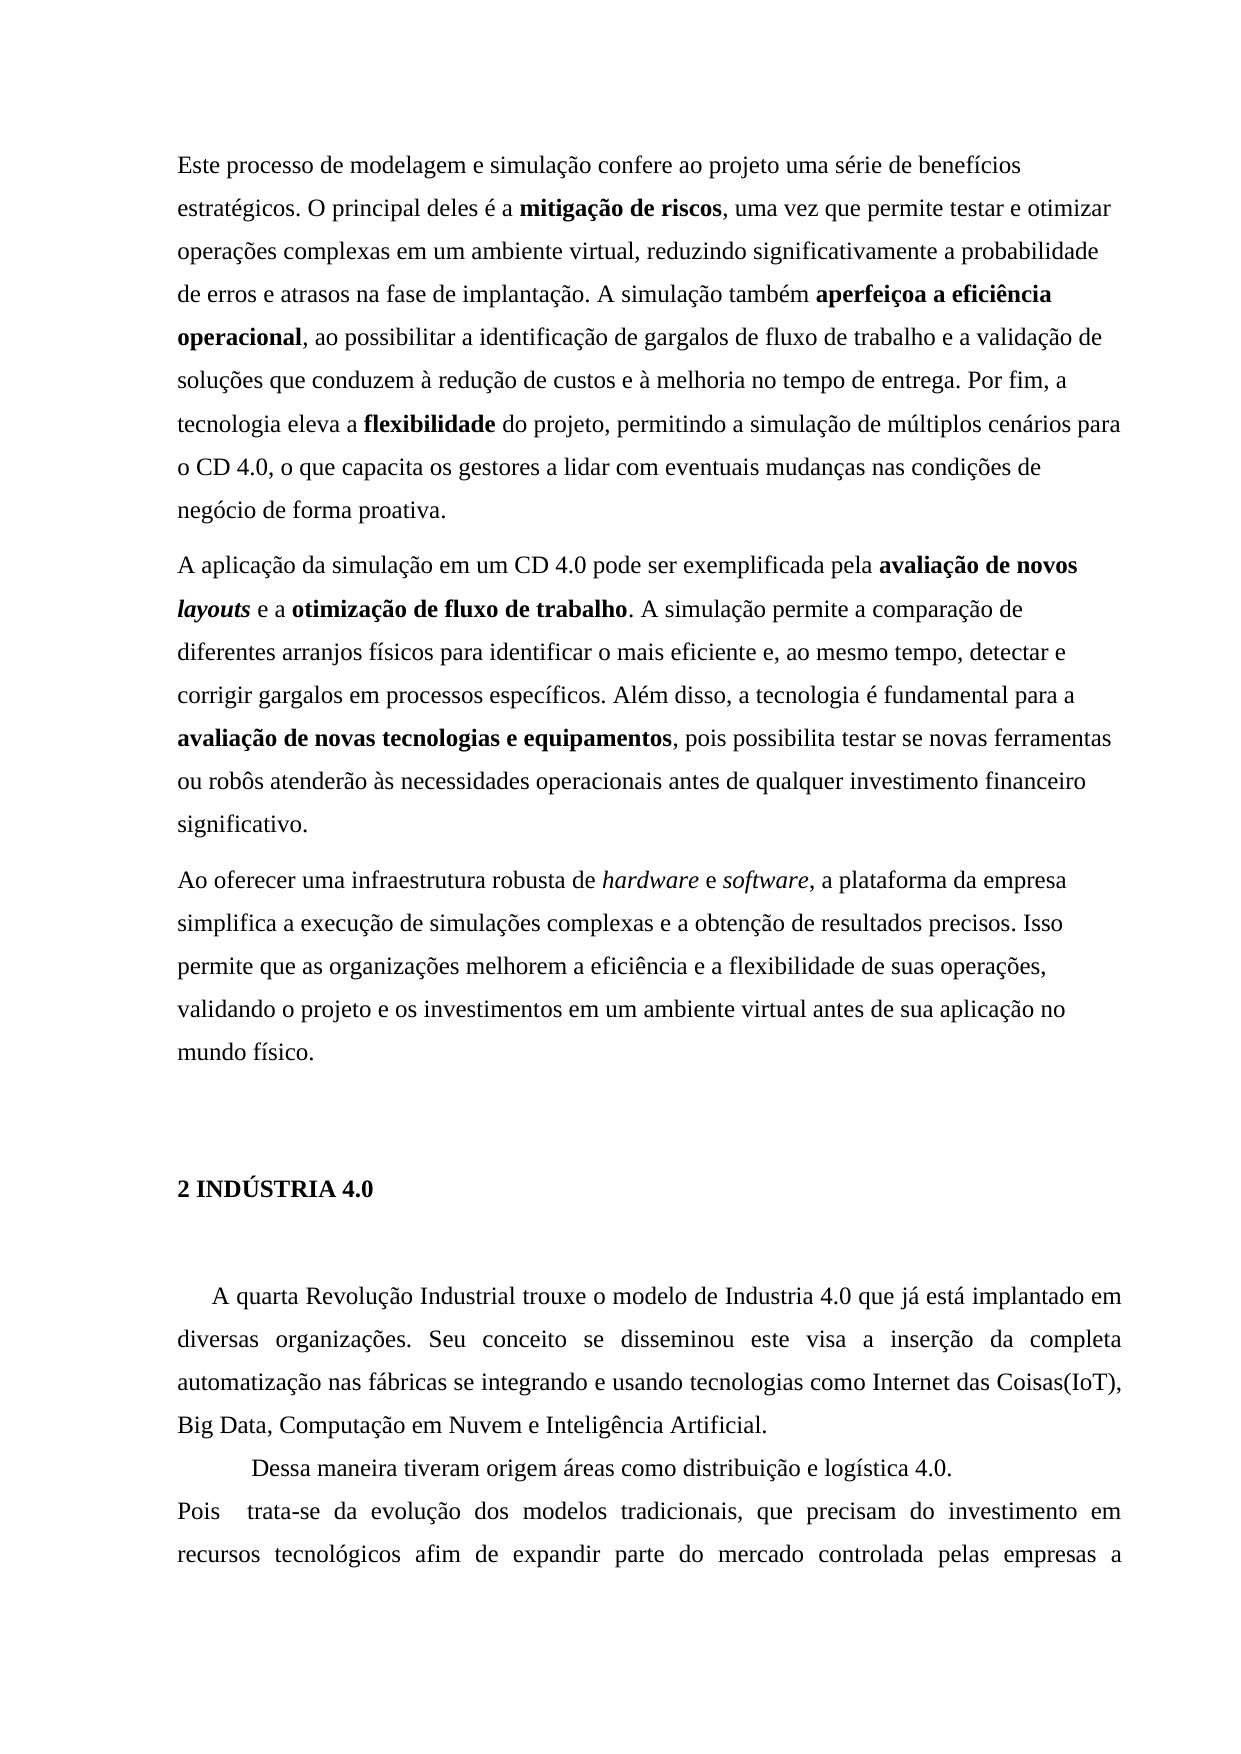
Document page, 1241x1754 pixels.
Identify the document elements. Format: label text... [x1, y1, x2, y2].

text Ao oferecer uma infraestrutura robusta de hardware e software, a plataforma da empresa simplifica a execução de simulações complexas e a obtenção de resultados precisos. Isso permite que as organizações melhorem a eficiência e a flexibilidade de suas operações, validando o projeto e os investimentos em um ambiente virtual antes de sua aplicação no mundo físico. [177, 865, 1123, 1066]
text A aplicação da simulação em um CD 4.0 pode ser exemplificada pela avaliação de novos layouts e a otimização de fluxo de trabalho. A simulação permite a comparação de diferentes arranjos físicos para identificar o mais eficiente e, ao mesmo tempo, detectar e corrigir gargalos em processos específicos. Além disso, a tecnologia é fundamental para a avaliação de novas tecnologias e equipamentos, pois possibilita testar se novas ferramentas ou robôs atenderão às necessidades operacionais antes de qualquer investimento financeiro significativo. [177, 551, 1123, 838]
text 2 INDÚSTRIA 4.0 [177, 1174, 1123, 1202]
text A quarta Revolução Industrial trouxe o modelo de Industria 4.0 que já está implantado em diversas organizações. Seu conceito se disseminou este visa a inserção da completa automatização nas fábricas se integrando e usando tecnologias como Internet das Coisas(IoT), Big Data, Computação em Nuvem e Inteligência Artificial. [177, 1281, 1123, 1439]
text Pois trata-se da evolução dos modelos tradicionais, que precisam do investimento em recursos tecnológicos afim de expandir parte do mercado controlada pelas empresas a [177, 1496, 1123, 1568]
text Dessa maneira tiveram origem áreas como distribuição e logística 4.0. [177, 1453, 1123, 1482]
text Este processo de modelagem e simulação confere ao projeto uma série de benefícios estratégicos. O principal deles é a mitigação de riscos, uma vez que permite testar e otimizar operações complexas em um ambiente virtual, reduzindo significativamente a probabilidade de erros e atrasos na fase de implantação. A simulação também aperfeiçoa a eficiência operacional, ao possibilitar a identificação de gargalos de fluxo de trabalho e a validação de soluções que conduzem à redução de custos e à melhoria no tempo de entrega. Por fim, a tecnologia eleva a flexibilidade do projeto, permitindo a simulação de múltiplos cenários para o CD 4.0, o que capacita os gestores a lidar com eventuais mudanças nas condições de negócio de forma proativa. [177, 150, 1123, 524]
